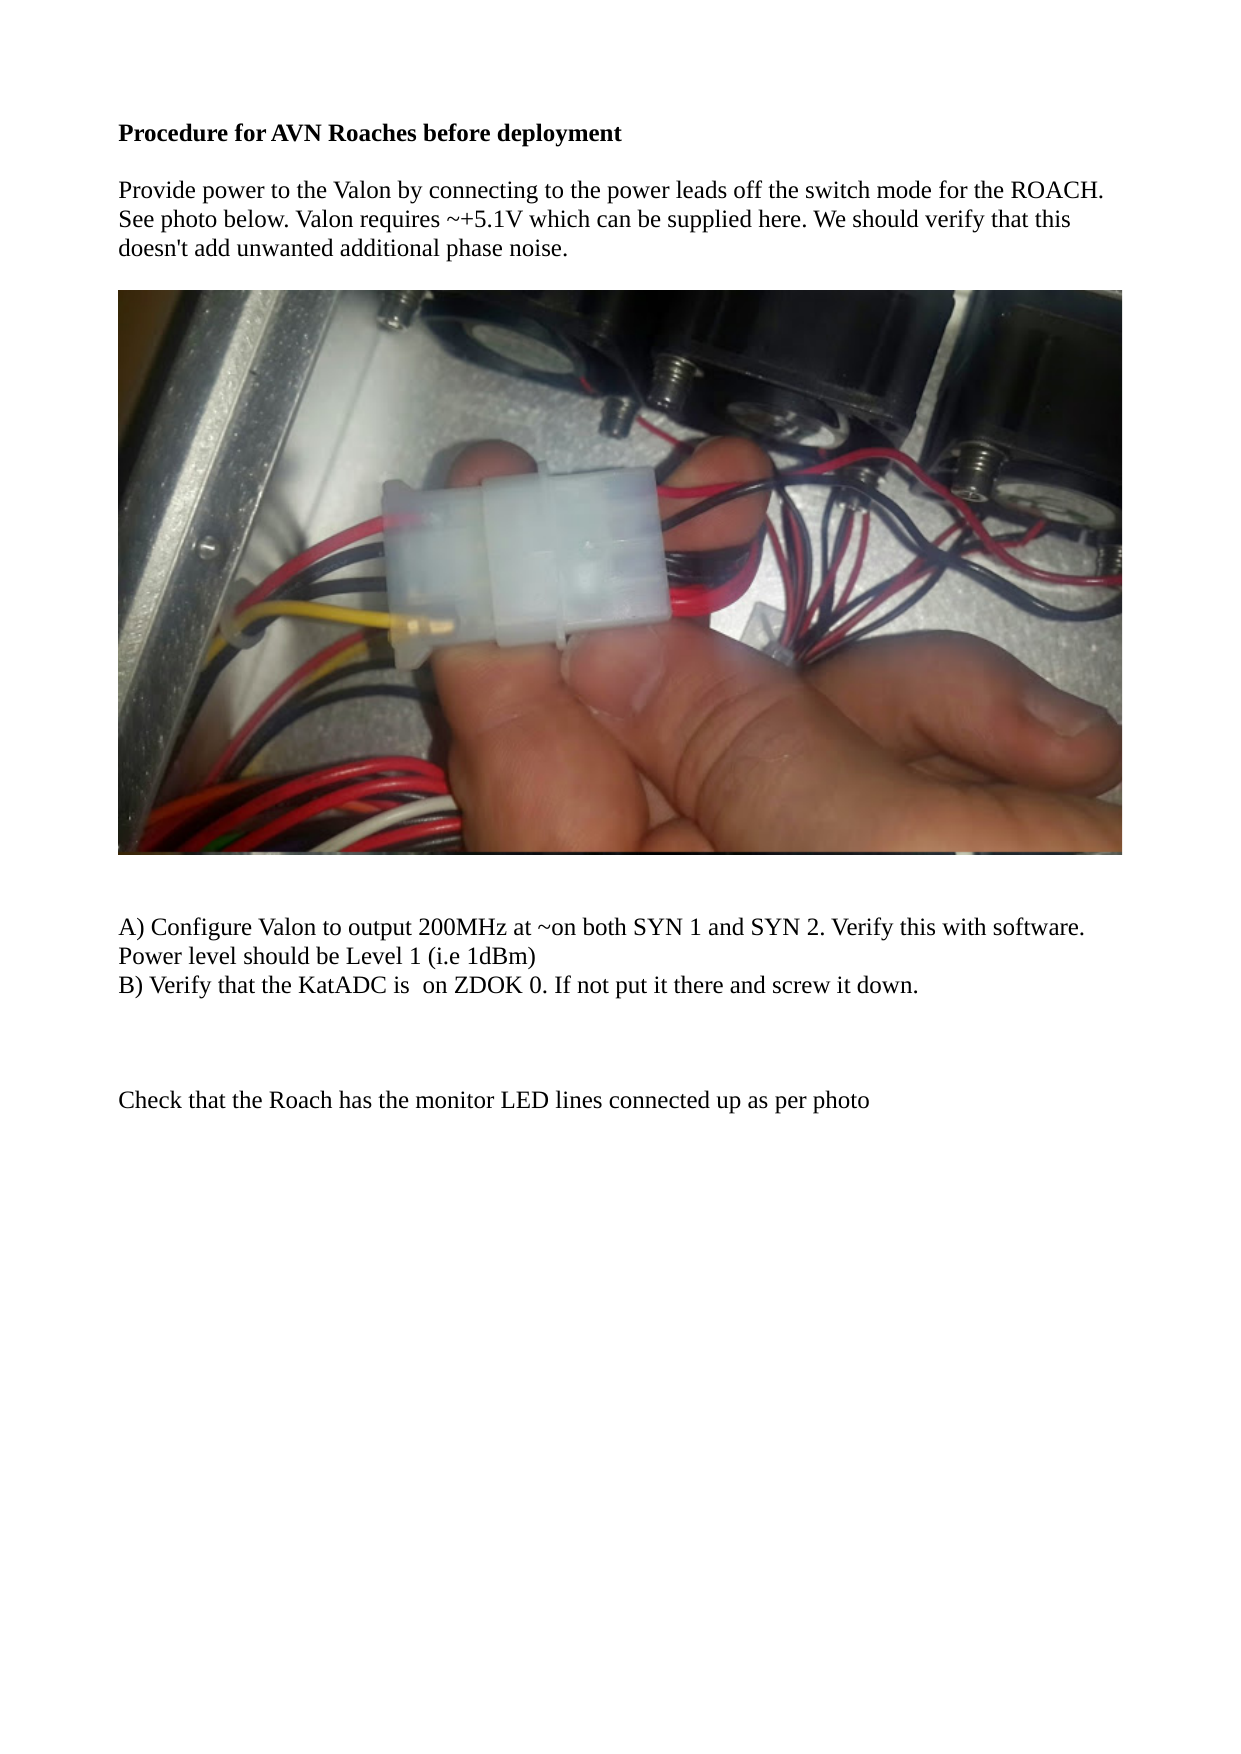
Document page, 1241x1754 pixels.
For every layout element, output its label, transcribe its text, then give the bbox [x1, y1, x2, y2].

text Procedure for AVN Roaches before deployment [118, 118, 1122, 147]
text Check that the Roach has the monitor LED lines connected up as per photo [118, 1085, 1122, 1114]
picture [118, 290, 1123, 855]
text B) Verify that the KatADC is on ZDOK 0. If not put it there and screw it down. [118, 970, 1122, 999]
text A) Configure Valon to output 200MHz at ~on both SYN 1 and SYN 2. Verify this with software. Power level should be Level 1 (i.e 1dBm) [118, 912, 1122, 970]
text Provide power to the Valon by connecting to the power leads off the switch mode for the ROACH. See photo below. Valon requires ~+5.1V which can be supplied here. We should verify that this doesn't add unwanted additional phase noise. [118, 176, 1122, 262]
